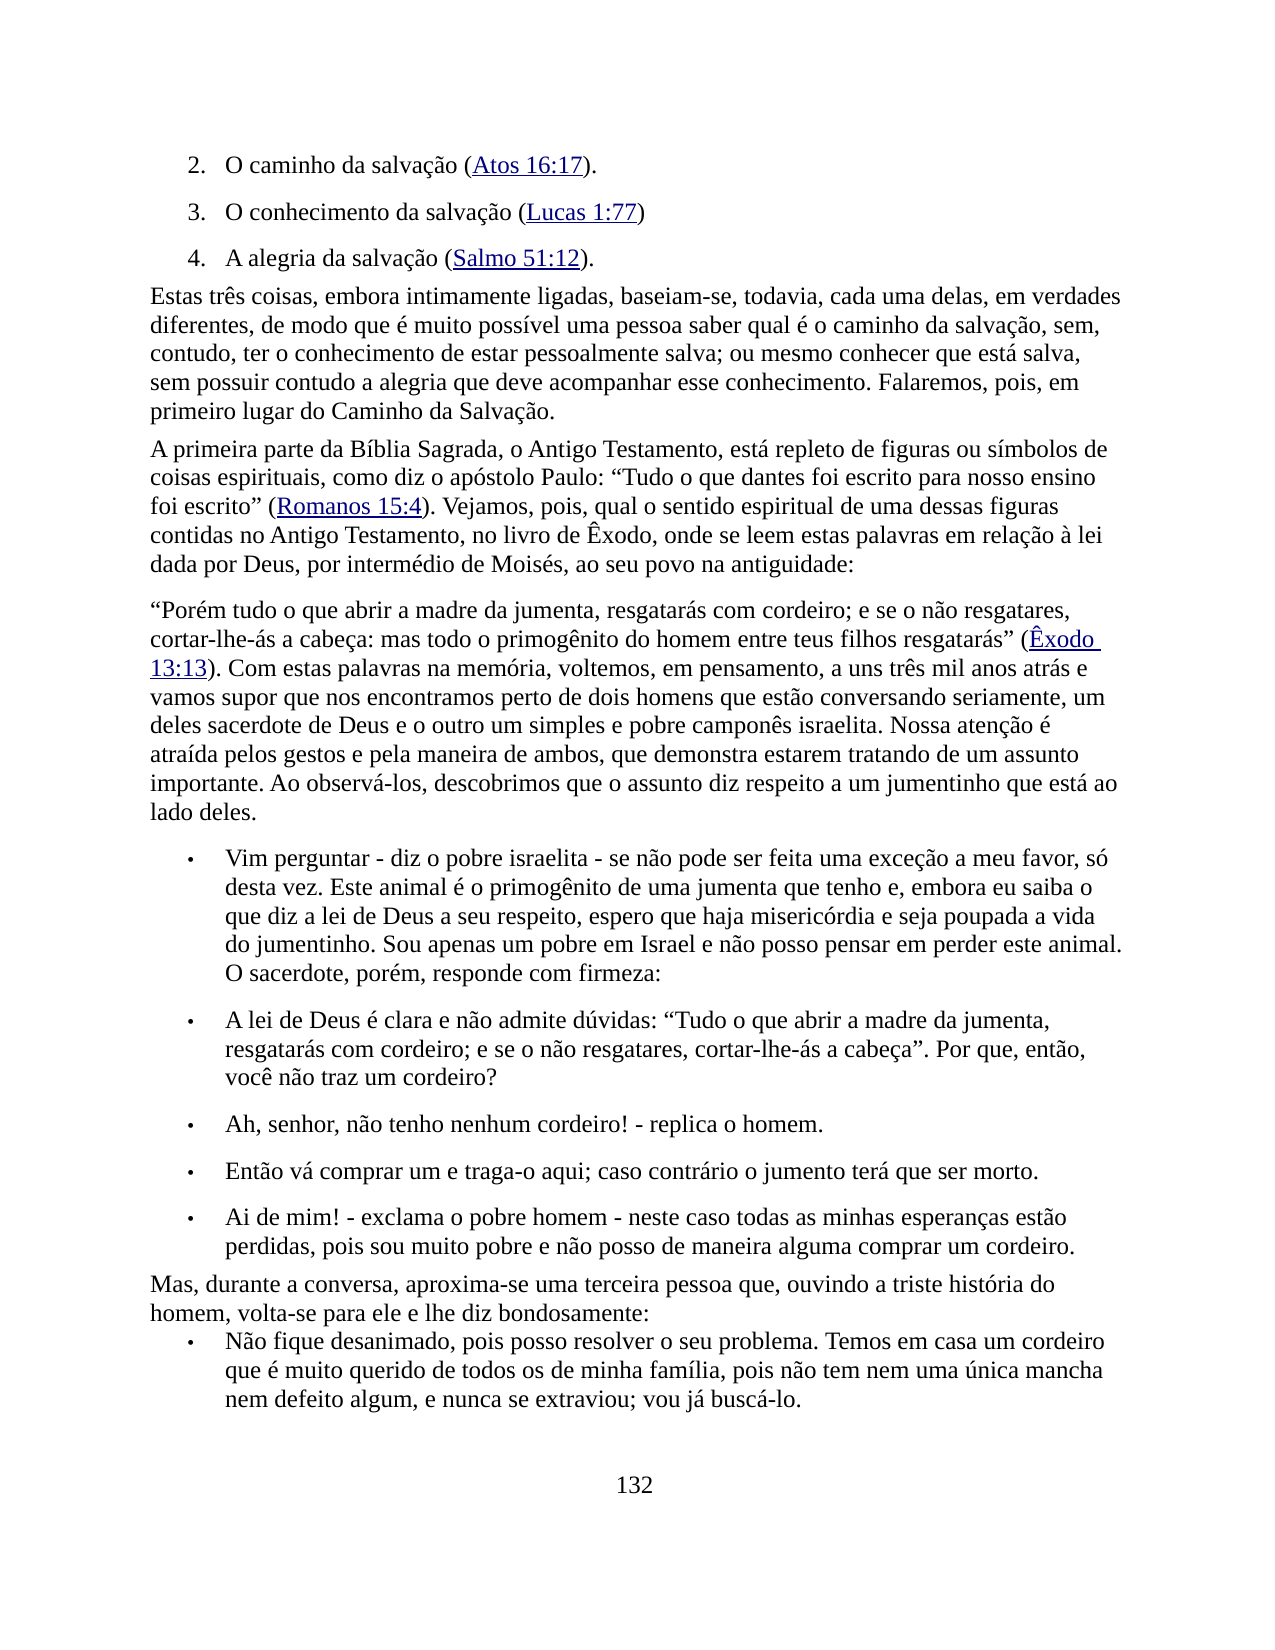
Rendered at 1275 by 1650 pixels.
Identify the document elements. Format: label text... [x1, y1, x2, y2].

text A primeira parte da Bíblia Sagrada, o Antigo Testamento, está repleto de figuras ou símbolos de coisas espirituais, como diz o apóstolo Paulo: “Tudo o que dantes foi escrito para nosso ensino foi escrito” (Romanos 15:4). Vejamos, pois, qual o sentido espiritual de uma dessas figuras contidas no Antigo Testamento, no livro de Êxodo, onde se leem estas palavras em relação à lei dada por Deus, por intermédio de Moisés, ao seu povo na antiguidade: [150, 434, 1125, 577]
list Vim perguntar - diz o pobre israelita - se não pode ser feita uma exceção a meu favor, só desta vez. Este animal é o primogênito de uma jumenta que tenho e, embora eu saiba o que diz a lei de Deus a seu respeito, espero que haja misericórdia e seja poupada a vida do jumentinho. Sou apenas um pobre em Israel e não posso pensar em perder este animal. O sacerdote, porém, responde com firmeza: [187, 843, 1125, 987]
list Ai de mim! - exclama o pobre homem - neste caso todas as minhas esperanças estão perdidas, pois sou muito pobre e não posso de maneira alguma comprar um cordeiro. [187, 1202, 1125, 1260]
list A alegria da salvação (Salmo 51:12). [187, 243, 1125, 272]
list Não fique desanimado, pois posso resolver o seu problema. Temos em casa um cordeiro que é muito querido de todos os de minha família, pois não tem nem uma única mancha nem defeito algum, e nunca se extraviou; vou já buscá-lo. [187, 1326, 1125, 1413]
list Ah, senhor, não tenho nenhum cordeiro! - replica o homem. [187, 1109, 1125, 1138]
list A lei de Deus é clara e não admite dúvidas: “Tudo o que abrir a madre da jumenta, resgatarás com cordeiro; e se o não resgatares, cortar-lhe-ás a cabeça”. Por que, então, você não traz um cordeiro? [187, 1005, 1125, 1091]
text Estas três coisas, embora intimamente ligadas, baseiam-se, todavia, cada uma delas, em verdades diferentes, de modo que é muito possível uma pessoa saber qual é o caminho da salvação, sem, contudo, ter o conhecimento de estar pessoalmente salva; ou mesmo conhecer que está salva, sem possuir contudo a alegria que deve acompanhar esse conhecimento. Falaremos, pois, em primeiro lugar do Caminho da Salvação. [150, 281, 1125, 425]
list O caminho da salvação (Atos 16:17). [187, 150, 1125, 179]
list Então vá comprar um e traga-o aqui; caso contrário o jumento terá que ser morto. [187, 1156, 1125, 1184]
text Mas, durante a conversa, aproxima-se uma terceira pessoa que, ouvindo a triste história do homem, volta-se para ele e lhe diz bondosamente: [150, 1269, 1125, 1326]
list O conhecimento da salvação (Lucas 1:77) [187, 197, 1125, 225]
text “Porém tudo o que abrir a madre da jumenta, resgatarás com cordeiro; e se o não resgatares, cortar-lhe-ás a cabeça: mas todo o primogênito do homem entre teus filhos resgatarás” (Êxodo 13:13). Com estas palavras na memória, voltemos, em pensamento, a uns três mil anos atrás e vamos supor que nos encontramos perto de dois homens que estão conversando seriamente, um deles sacerdote de Deus e o outro um simples e pobre camponês israelita. Nossa atenção é atraída pelos gestos e pela maneira de ambos, que demonstra estarem tratando de um assunto importante. Ao observá-los, descobrimos que o assunto diz respeito a um jumentinho que está ao lado deles. [150, 595, 1125, 825]
